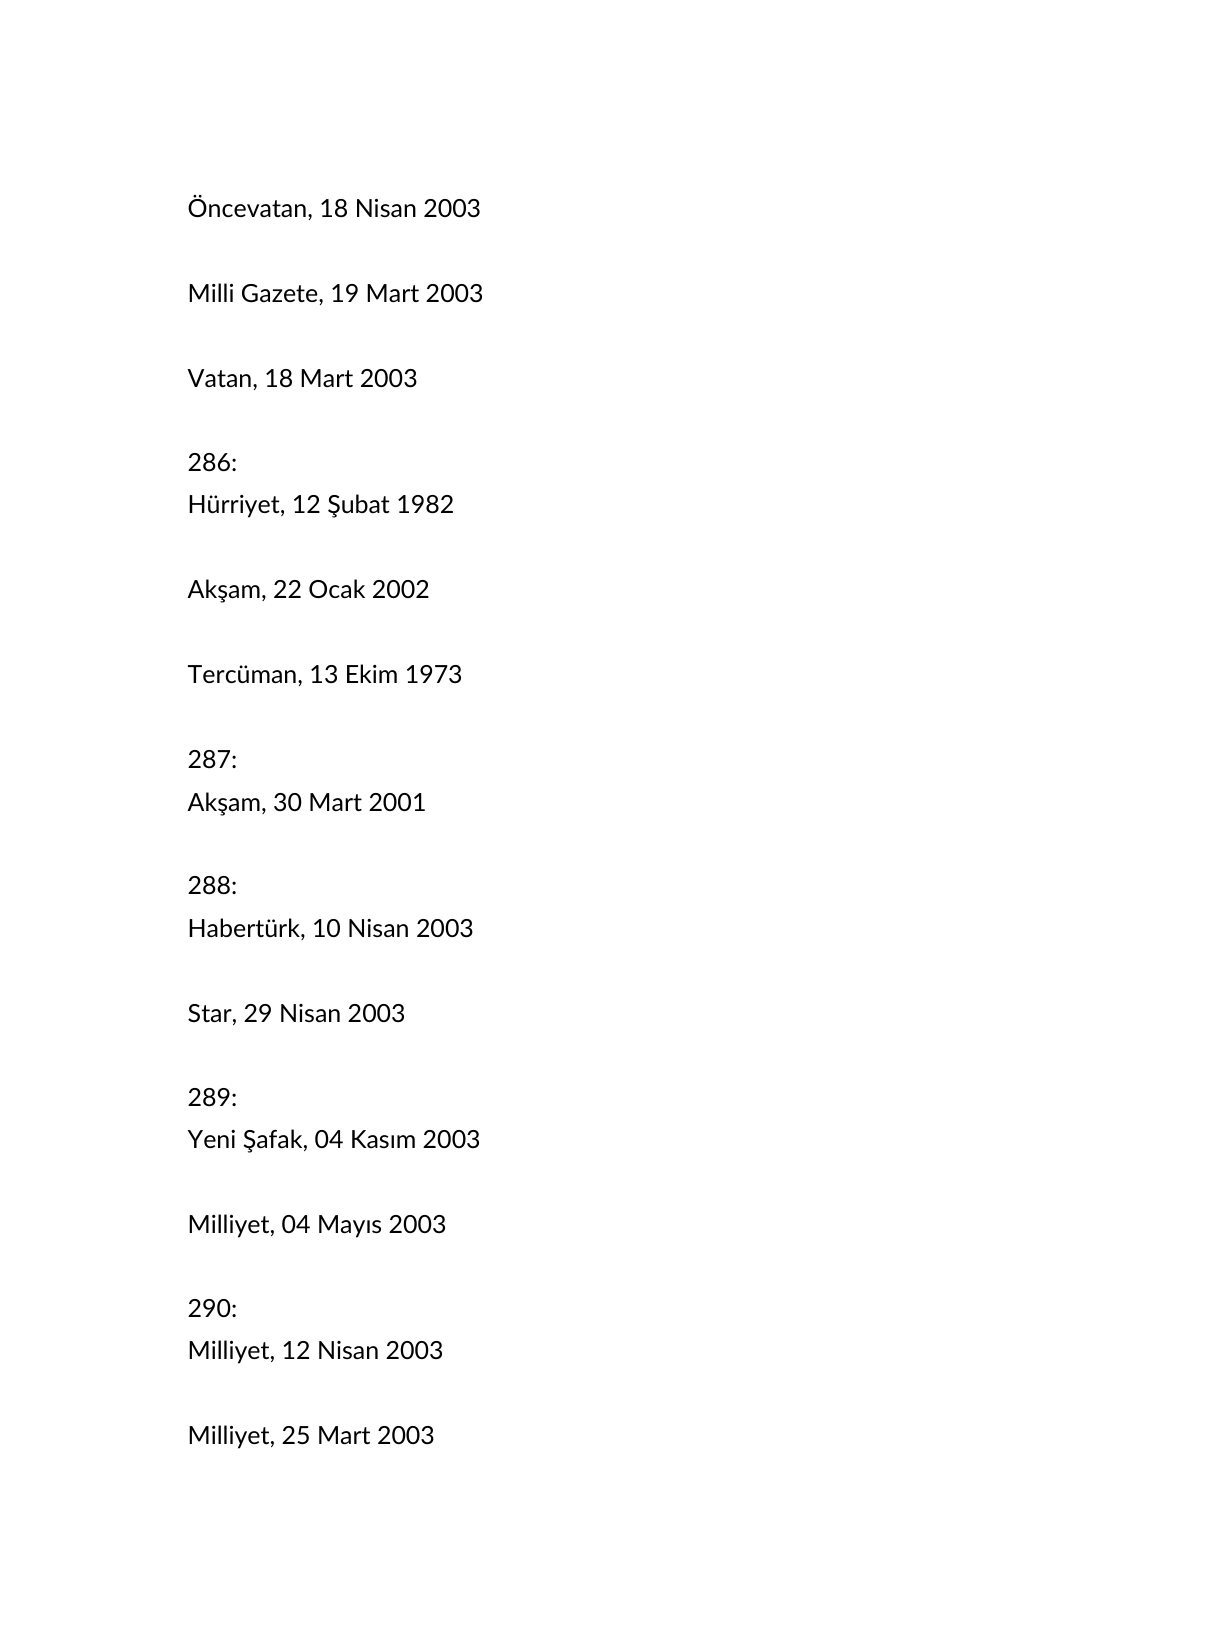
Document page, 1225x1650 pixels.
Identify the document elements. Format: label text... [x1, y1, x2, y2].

text 289: [187, 1081, 1037, 1111]
text Milliyet, 25 Mart 2003 [187, 1420, 1037, 1450]
text Vatan, 18 Mart 2003 [187, 362, 1037, 392]
text Akşam, 30 Mart 2001 [187, 786, 1037, 816]
text Akşam, 22 Ocak 2002 [187, 574, 1037, 604]
text Milliyet, 12 Nisan 2003 [187, 1335, 1037, 1365]
text Star, 29 Nisan 2003 [187, 997, 1037, 1027]
text Habertürk, 10 Nisan 2003 [187, 912, 1037, 942]
text 287: [187, 744, 1037, 774]
text Tercüman, 13 Ekim 1973 [187, 659, 1037, 689]
text 290: [187, 1292, 1037, 1322]
text 288: [187, 870, 1037, 900]
text Yeni Şafak, 04 Kasım 2003 [187, 1124, 1037, 1154]
text Hürriyet, 12 Şubat 1982 [187, 489, 1037, 519]
text 286: [187, 446, 1037, 476]
text Öncevatan, 18 Nisan 2003 [187, 192, 1037, 222]
text Milliyet, 04 Mayıs 2003 [187, 1209, 1037, 1239]
text Milli Gazete, 19 Mart 2003 [187, 277, 1037, 307]
